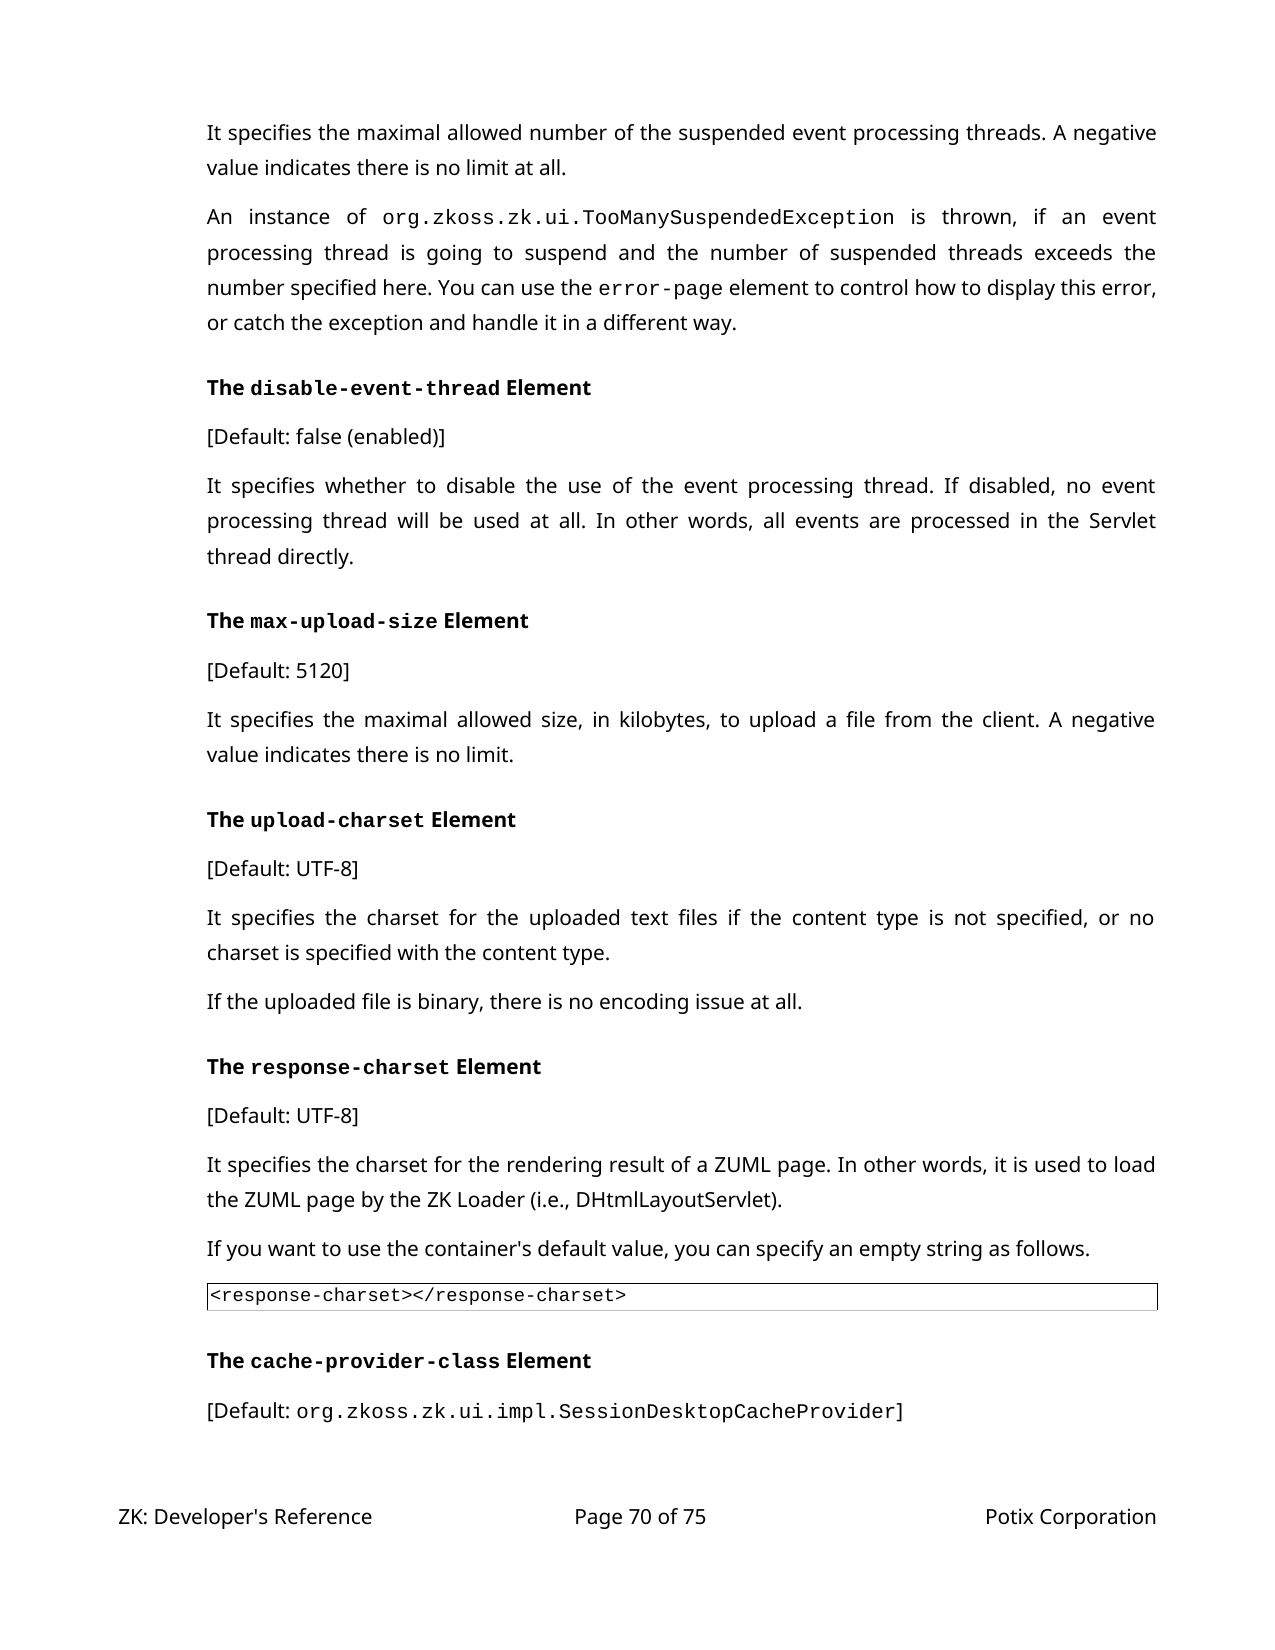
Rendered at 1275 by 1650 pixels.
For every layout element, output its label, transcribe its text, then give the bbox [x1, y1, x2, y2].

text It specifies the maximal allowed size, in kilobytes, to upload a file from the client. A negative value indicates there is no limit. [207, 705, 1157, 768]
subtitle The max-upload-size Element [207, 607, 1157, 635]
text If you want to use the container's default value, you can specify an empty string as follows. [207, 1234, 1157, 1262]
text [Default: UTF-8] [207, 1101, 1157, 1129]
subtitle The cache-provider-class Element [207, 1347, 1157, 1375]
subtitle The response-charset Element [207, 1052, 1157, 1080]
subtitle The disable-event-thread Element [207, 373, 1157, 402]
text <response-charset></response-charset> [208, 1284, 1157, 1310]
text It specifies whether to disable the use of the event processing thread. If disabled, no event processing thread will be used at all. In other words, all events are processed in the Servlet thread directly. [207, 471, 1157, 570]
text It specifies the charset for the uploaded text files if the content type is not specified, or no charset is specified with the content type. [207, 903, 1157, 966]
text It specifies the charset for the rendering result of a ZUML page. In other words, it is used to load the ZUML page by the ZK Loader (i.e., DHtmlLayoutServlet). [207, 1150, 1157, 1213]
text [Default: 5120] [207, 656, 1157, 684]
text If the uploaded file is binary, there is no encoding issue at all. [207, 987, 1157, 1015]
text [Default: false (enabled)] [207, 422, 1157, 451]
subtitle The upload-charset Element [207, 805, 1157, 833]
text [Default: org.zkoss.zk.ui.impl.SessionDesktopCacheProvider] [207, 1396, 1157, 1424]
text [Default: UTF-8] [207, 854, 1157, 882]
text An instance of org.zkoss.zk.ui.TooManySuspendedException is thrown, if an event processing thread is going to suspend and the number of suspended threads exceeds the number specified here. You can use the error-page element to control how to display this error, or catch the exception and handle it in a different way. [207, 202, 1157, 337]
text It specifies the maximal allowed number of the suspended event processing threads. A negative value indicates there is no limit at all. [207, 118, 1157, 182]
